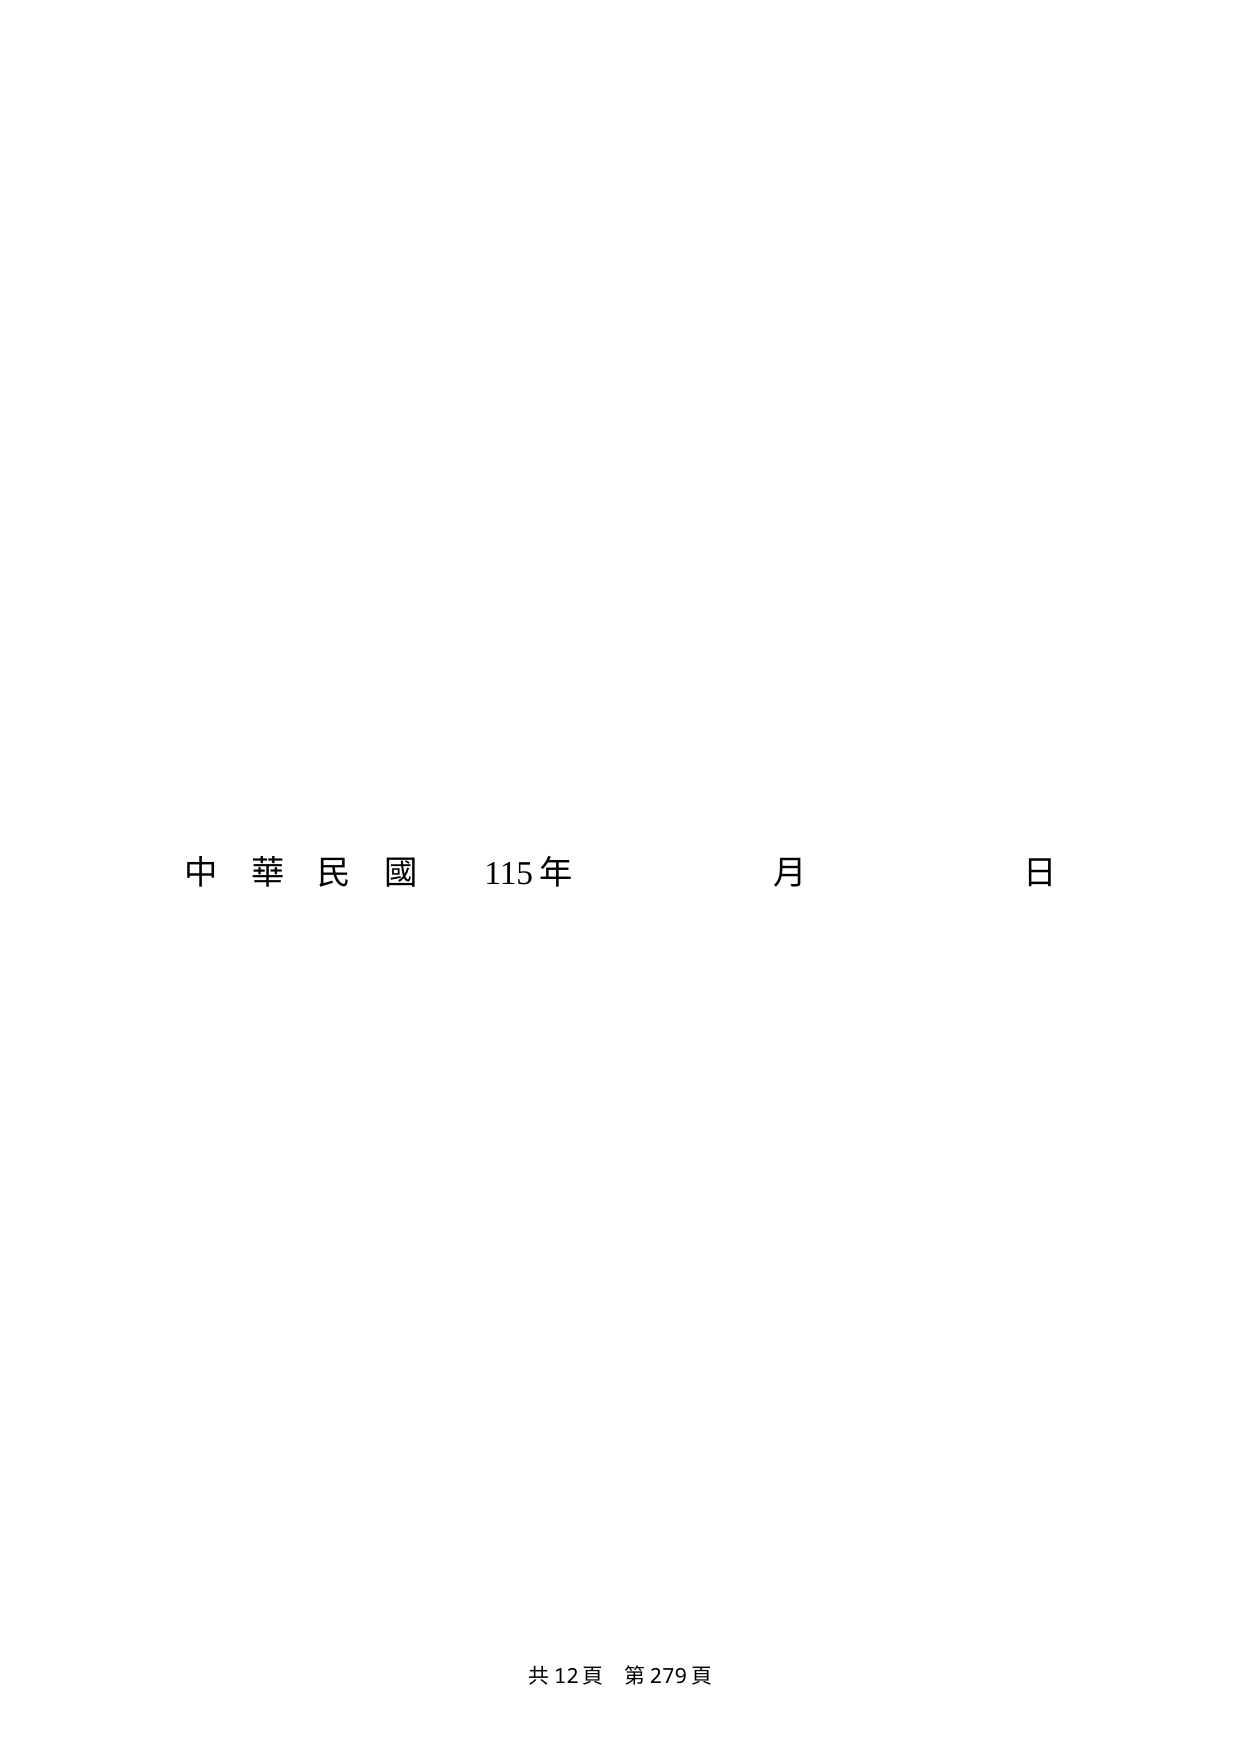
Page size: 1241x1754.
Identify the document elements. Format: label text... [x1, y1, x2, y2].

text 中 華 民 國 115年 月 日 [118, 828, 1122, 891]
